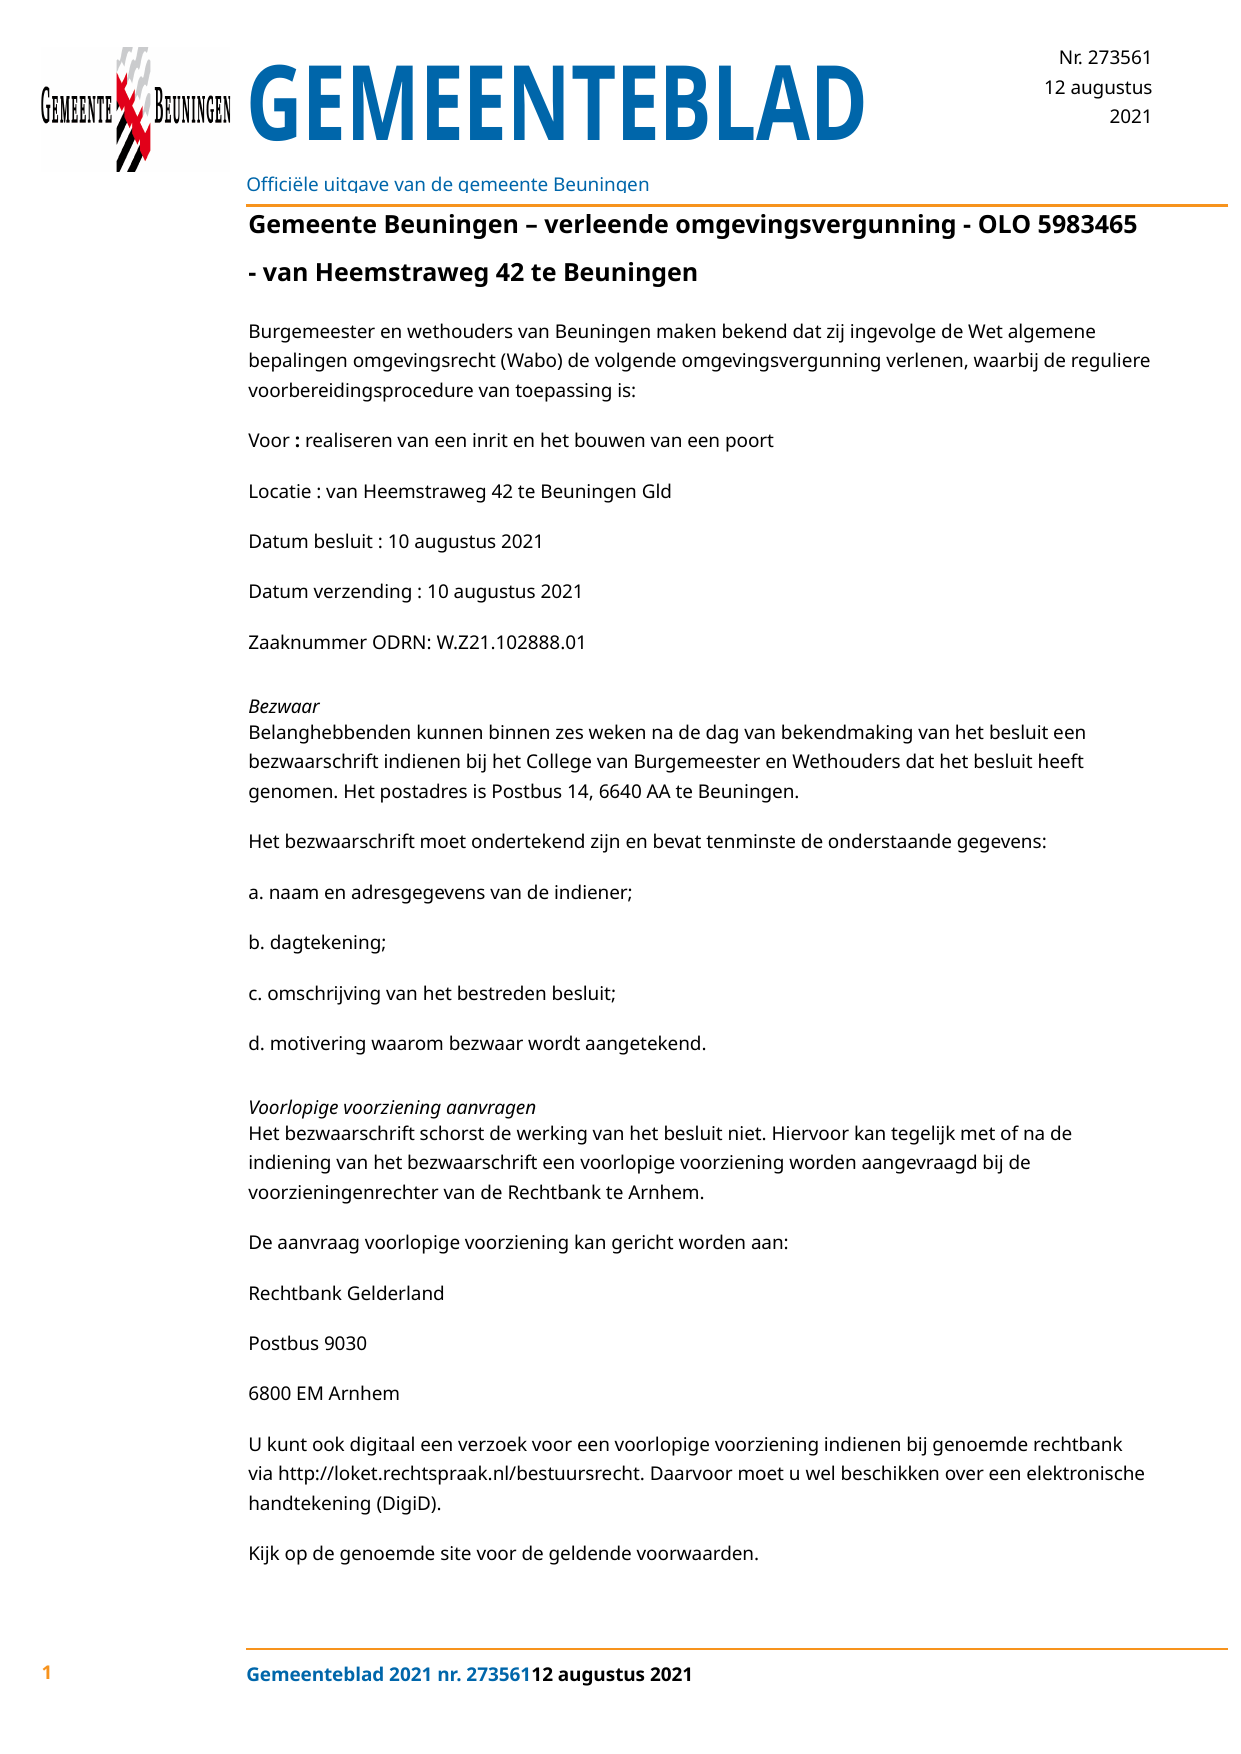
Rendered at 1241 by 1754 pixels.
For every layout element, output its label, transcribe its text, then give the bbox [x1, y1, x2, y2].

text Datum verzending : 10 augustus 2021 [248, 579, 1152, 604]
text Datum besluit : 10 augustus 2021 [248, 528, 1152, 554]
text Het bezwaarschrift moet ondertekend zijn en bevat tenminste de onderstaande gegevens: [248, 828, 1152, 854]
text b. dagtekening; [248, 929, 1152, 955]
text Kijk op de genoemde site voor de geldende voorwaarden. [248, 1541, 1152, 1566]
text a. naam en adresgegevens van de indiener; [248, 879, 1152, 904]
text Het bezwaarschrift schorst de werking van het besluit niet. Hiervoor kan tegelijk met of na de indiening van het bezwaarschrift een voorlopige voorziening worden aangevraagd bij de voorzieningenrechter van de Rechtbank te Arnhem. [248, 1120, 1152, 1205]
picture [41, 47, 231, 172]
text Bezwaar [248, 693, 1152, 719]
text Belanghebbenden kunnen binnen zes weken na de dag van bekendmaking van het besluit een bezwaarschrift indienen bij het College van Burgemeester en Wethouders dat het besluit heeft genomen. Het postadres is Postbus 14, 6640 AA te Beuningen. [248, 719, 1152, 804]
text U kunt ook digitaal een verzoek voor een voorlopige voorziening indienen bij genoemde rechtbank via http://loket.rechtspraak.nl/bestuursrecht. Daarvoor moet u wel beschikken over een elektronische handtekening (DigiD). [248, 1431, 1152, 1516]
text Locatie : van Heemstraweg 42 te Beuningen Gld [248, 478, 1152, 504]
text Rechtbank Gelderland [248, 1280, 1152, 1306]
text Voorlopige voorziening aanvragen [248, 1094, 1152, 1120]
text 6800 EM Arnhem [248, 1381, 1152, 1406]
text Burgemeester en wethouders van Beuningen maken bekend dat zij ingevolge de Wet algemene bepalingen omgevingsrecht (Wabo) de volgende omgevingsvergunning verlenen, waarbij de reguliere voorbereidingsprocedure van toepassing is: [248, 318, 1152, 403]
text Voor : realiseren van een inrit en het bouwen van een poort [248, 427, 1152, 453]
text Postbus 9030 [248, 1330, 1152, 1356]
text Gemeente Beuningen – verleende omgevingsvergunning - OLO 5983465 - van Heemstraweg 42 te Beuningen [248, 207, 1152, 288]
text c. omschrijving van het bestreden besluit; [248, 980, 1152, 1005]
text d. motivering waarom bezwaar wordt aangetekend. [248, 1030, 1152, 1056]
text Zaaknummer ODRN: W.Z21.102888.01 [248, 629, 1152, 655]
text De aanvraag voorlopige voorziening kan gericht worden aan: [248, 1229, 1152, 1255]
